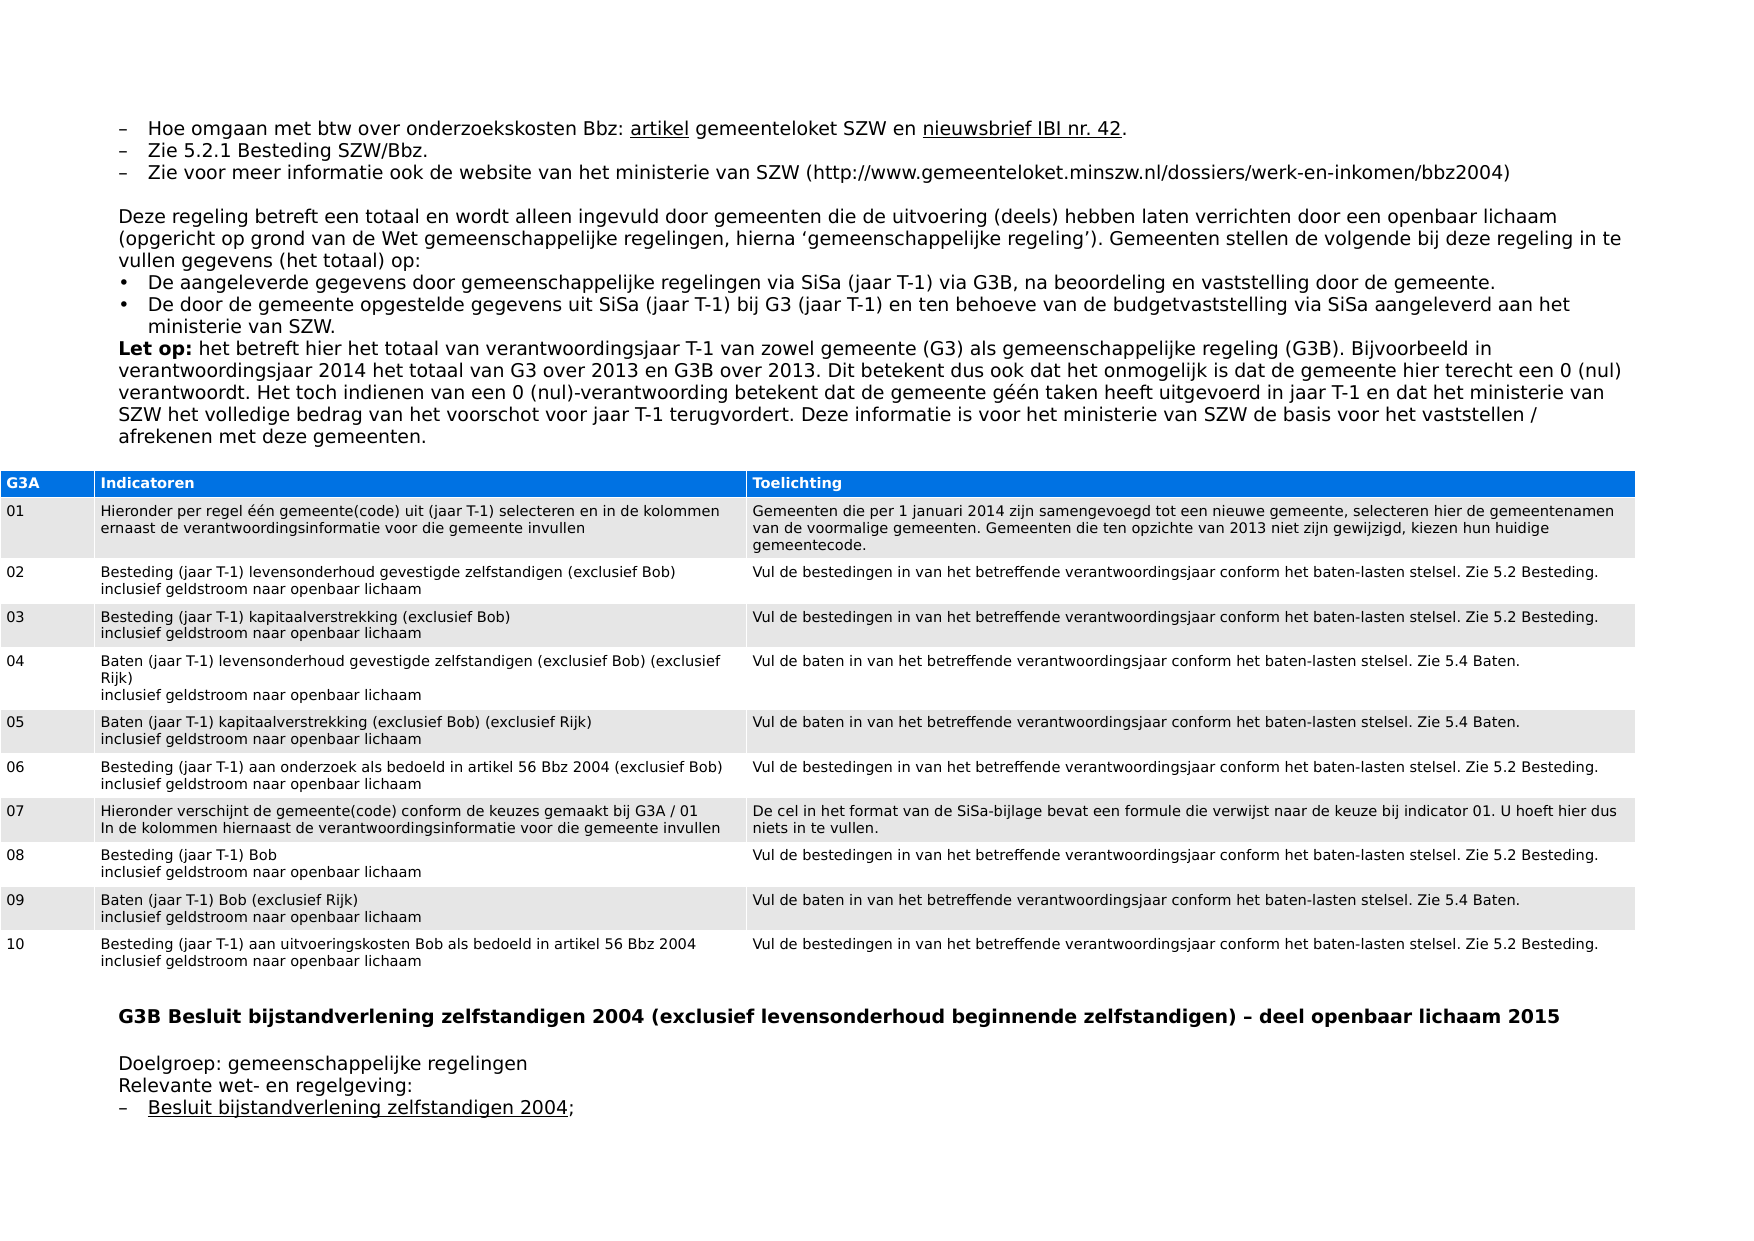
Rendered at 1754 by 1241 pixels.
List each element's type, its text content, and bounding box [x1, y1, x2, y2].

table_cell 08 [1, 843, 94, 886]
table_cell Besteding (jaar T-1) levensonderhoud gevestigde zelfstandigen (exclusief Bob) inclusief geldstroom naar openbaar lichaam [95, 559, 746, 603]
table_cell Hieronder verschijnt de gemeente(code) conform de keuzes gemaakt bij G3A / 01 In de kolommen hiernaast de verantwoordingsinformatie voor die gemeente invullen [95, 798, 746, 842]
text • De aangeleverde gegevens door gemeenschappelijke regelingen via SiSa (jaar T-1) via G3B, na beoordeling en vaststelling door de gemeente. [118, 272, 1636, 294]
table_cell Vul de bestedingen in van het betreffende verantwoordingsjaar conform het baten-lasten stelsel. Zie 5.2 Besteding. [747, 559, 1635, 603]
table_cell Gemeenten die per 1 januari 2014 zijn samengevoegd tot een nieuwe gemeente, selecteren hier de gemeentenamen van de voormalige gemeenten. Gemeenten die ten opzichte van 2013 niet zijn gewijzigd, kiezen hun huidige gemeentecode. [747, 498, 1635, 558]
text Relevante wet- en regelgeving: [118, 1075, 1636, 1097]
table_cell Vul de baten in van het betreffende verantwoordingsjaar conform het baten-lasten stelsel. Zie 5.4 Baten. [747, 887, 1635, 930]
table_header Indicatoren [95, 471, 746, 497]
table_cell 04 [1, 648, 94, 708]
text Doelgroep: gemeenschappelijke regelingen [118, 1053, 1636, 1075]
text Let op: het betreft hier het totaal van verantwoordingsjaar T-1 van zowel gemeente (G3) als gemeenschappelijke regeling (G3B). Bijvoorbeeld in verantwoordingsjaar 2014 het totaal van G3 over 2013 en G3B over 2013. Dit betekent dus ook dat het onmogelijk is dat de gemeente hier terecht een 0 (nul) verantwoordt. Het toch indienen van een 0 (nul)-verantwoording betekent dat de gemeente géén taken heeft uitgevoerd in jaar T-1 en dat het ministerie van SZW het volledige bedrag van het voorschot voor jaar T-1 terugvordert. Deze informatie is voor het ministerie van SZW de basis voor het vaststellen / afrekenen met deze gemeenten. [118, 338, 1636, 448]
table_cell Baten (jaar T-1) kapitaalverstrekking (exclusief Bob) (exclusief Rijk) inclusief geldstroom naar openbaar lichaam [95, 710, 746, 753]
table_cell 03 [1, 604, 94, 647]
table_cell 09 [1, 887, 94, 930]
table_header Toelichting [747, 471, 1635, 497]
table_cell Vul de baten in van het betreffende verantwoordingsjaar conform het baten-lasten stelsel. Zie 5.4 Baten. [747, 648, 1635, 708]
table_cell Baten (jaar T-1) levensonderhoud gevestigde zelfstandigen (exclusief Bob) (exclusief Rijk) inclusief geldstroom naar openbaar lichaam [95, 648, 746, 708]
table_header G3A [1, 471, 94, 497]
table_cell 10 [1, 931, 94, 975]
text – Zie voor meer informatie ook de website van het ministerie van SZW (http://www.gemeenteloket.minszw.nl/dossiers/werk-en-inkomen/bbz2004) [118, 162, 1636, 184]
text – Hoe omgaan met btw over onderzoekskosten Bbz: artikel gemeenteloket SZW en nieuwsbrief IBI nr. 42. [118, 118, 1636, 140]
table_cell De cel in het format van de SiSa-bijlage bevat een formule die verwijst naar de keuze bij indicator 01. U hoeft hier dus niets in te vullen. [747, 798, 1635, 842]
table_cell Besteding (jaar T-1) kapitaalverstrekking (exclusief Bob) inclusief geldstroom naar openbaar lichaam [95, 604, 746, 647]
table_cell Vul de bestedingen in van het betreffende verantwoordingsjaar conform het baten-lasten stelsel. Zie 5.2 Besteding. [747, 843, 1635, 886]
table_cell Hieronder per regel één gemeente(code) uit (jaar T-1) selecteren en in de kolommen ernaast de verantwoordingsinformatie voor die gemeente invullen [95, 498, 746, 558]
table_cell Besteding (jaar T-1) aan uitvoeringskosten Bob als bedoeld in artikel 56 Bbz 2004 inclusief geldstroom naar openbaar lichaam [95, 931, 746, 975]
table_cell Vul de bestedingen in van het betreffende verantwoordingsjaar conform het baten-lasten stelsel. Zie 5.2 Besteding. [747, 754, 1635, 797]
text – Zie 5.2.1 Besteding SZW/Bbz. [118, 140, 1636, 162]
table_cell Besteding (jaar T-1) Bob inclusief geldstroom naar openbaar lichaam [95, 843, 746, 886]
table_cell Besteding (jaar T-1) aan onderzoek als bedoeld in artikel 56 Bbz 2004 (exclusief Bob) inclusief geldstroom naar openbaar lichaam [95, 754, 746, 797]
table_cell Baten (jaar T-1) Bob (exclusief Rijk) inclusief geldstroom naar openbaar lichaam [95, 887, 746, 930]
table_cell 02 [1, 559, 94, 603]
table_cell Vul de baten in van het betreffende verantwoordingsjaar conform het baten-lasten stelsel. Zie 5.4 Baten. [747, 710, 1635, 753]
text • De door de gemeente opgestelde gegevens uit SiSa (jaar T-1) bij G3 (jaar T-1) en ten behoeve van de budgetvaststelling via SiSa aangeleverd aan het ministerie van SZW. [118, 294, 1636, 338]
table_cell Vul de bestedingen in van het betreffende verantwoordingsjaar conform het baten-lasten stelsel. Zie 5.2 Besteding. [747, 931, 1635, 975]
subtitle G3B Besluit bijstandverlening zelfstandigen 2004 (exclusief levensonderhoud beginnende zelfstandigen) – deel openbaar lichaam 2015 [118, 1006, 1636, 1028]
table_cell 06 [1, 754, 94, 797]
table_cell 07 [1, 798, 94, 842]
table_cell Vul de bestedingen in van het betreffende verantwoordingsjaar conform het baten-lasten stelsel. Zie 5.2 Besteding. [747, 604, 1635, 647]
text – Besluit bijstandverlening zelfstandigen 2004; [118, 1097, 1636, 1119]
text Deze regeling betreft een totaal en wordt alleen ingevuld door gemeenten die de uitvoering (deels) hebben laten verrichten door een openbaar lichaam (opgericht op grond van de Wet gemeenschappelijke regelingen, hierna ‘gemeenschappelijke regeling’). Gemeenten stellen de volgende bij deze regeling in te vullen gegevens (het totaal) op: [118, 206, 1636, 272]
table_cell 01 [1, 498, 94, 558]
table_cell 05 [1, 710, 94, 753]
